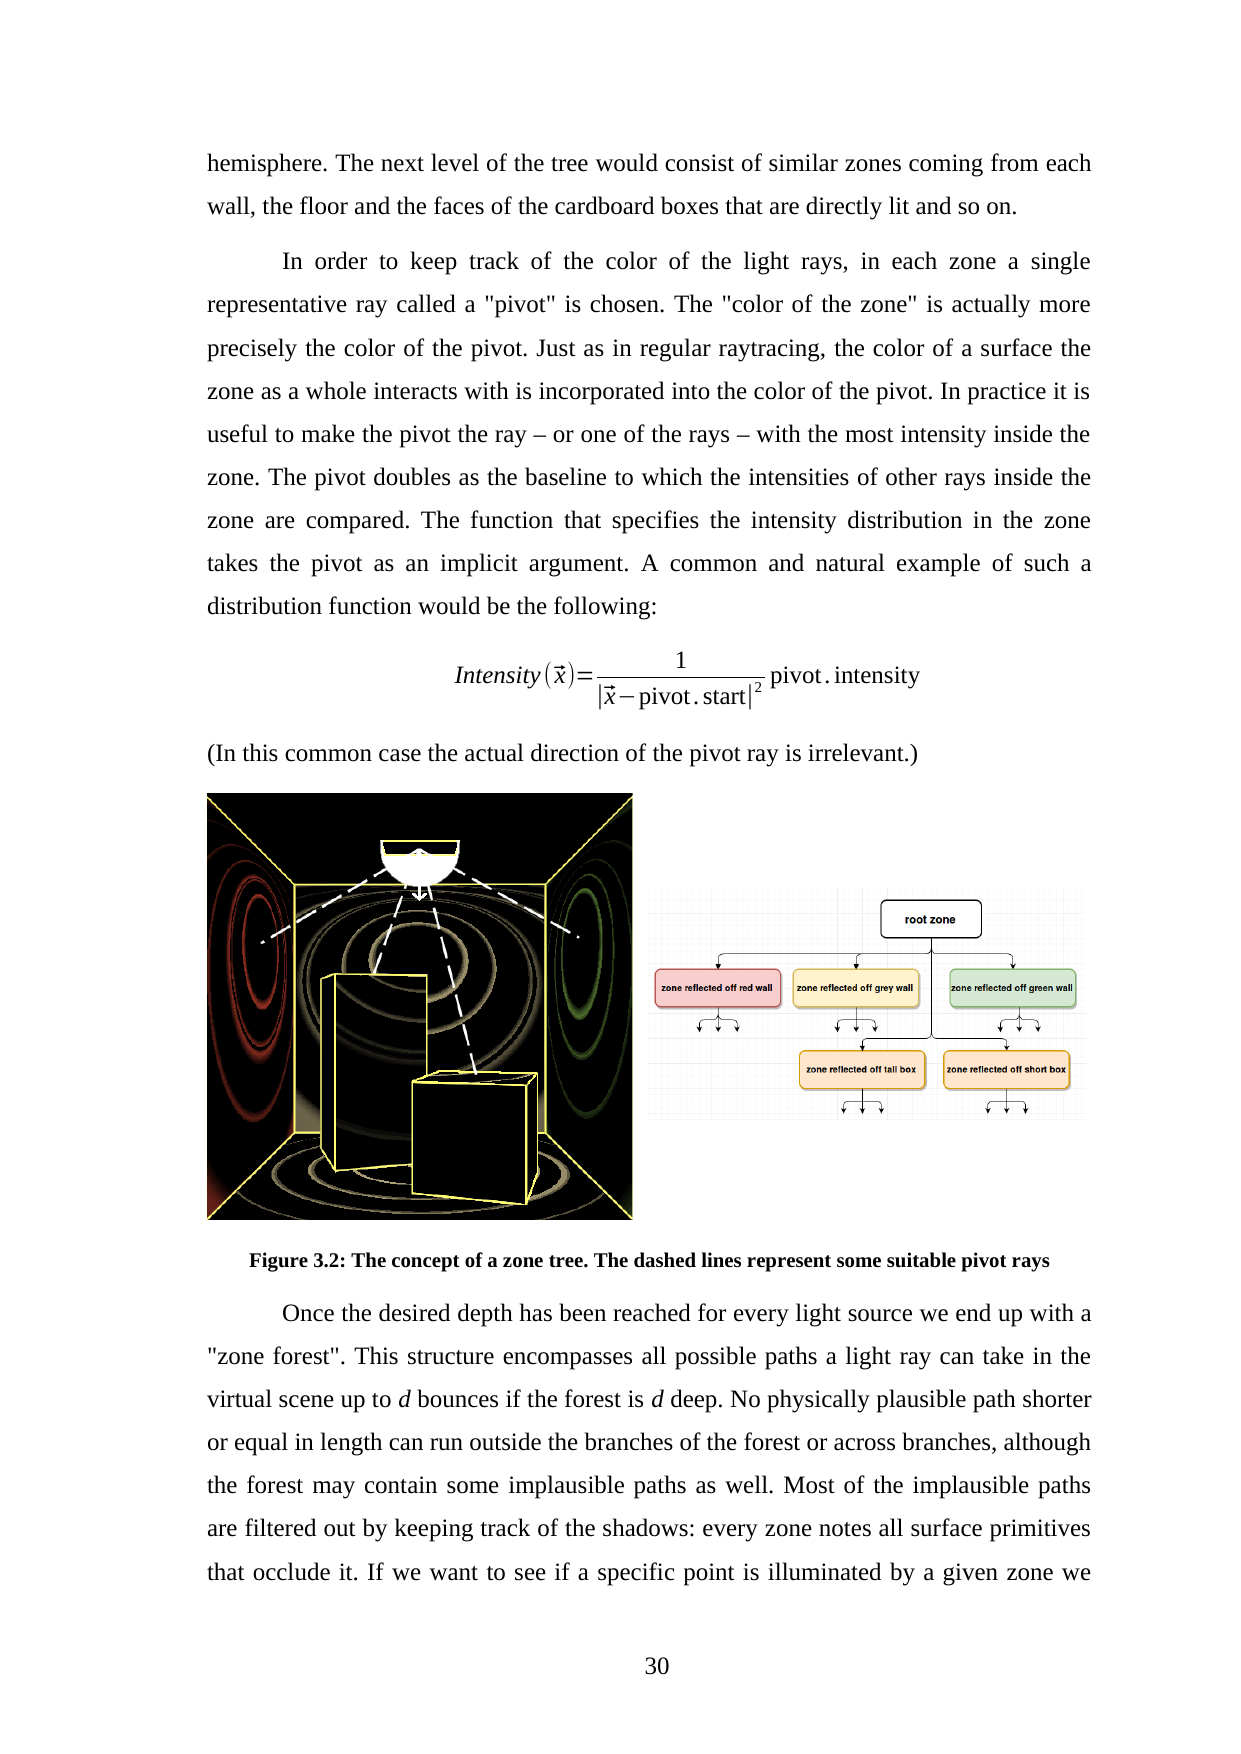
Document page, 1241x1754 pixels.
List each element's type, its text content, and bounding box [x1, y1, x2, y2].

text Once the desired depth has been reached for every light source we end up with a "zone forest". This structure encompasses all possible paths a light ray can take in the virtual scene up to d bounces if the forest is d deep. No physically plausible path shorter or equal in length can run outside the branches of the forest or across branches, although the forest may contain some implausible paths as well. Most of the implausible paths are filtered out by keeping track of the shadows: every zone notes all surface primitives that occlude it. If we want to see if a specific point is illuminated by a given zone we [207, 1298, 1092, 1585]
picture [648, 888, 1087, 1120]
text hemisphere. The next level of the tree would consist of similar zones coming from each wall, the floor and the faces of the cardboard boxes that are directly lit and so on. [207, 148, 1092, 219]
text In order to keep track of the color of the light rays, in each zone a single representative ray called a "pivot" is chosen. The "color of the zone" is actually more precisely the color of the pivot. Just as in regular raytracing, the color of a surface the zone as a whole interacts with is incorporated into the color of the pivot. In practice it is useful to make the pivot the ray – or one of the rays – with the most intensity inside the zone. The pivot doubles as the baseline to which the intensities of other rays inside the zone are compared. The function that specifies the intensity distribution in the zone takes the pivot as an implicit argument. A common and natural example of such a distribution function would be the following: [207, 246, 1092, 620]
picture [206, 793, 633, 1220]
text (In this common case the actual direction of the pivot ray is irrelevant.) [207, 738, 1092, 767]
text Figure 3.2: The concept of a zone tree. The dashed lines represent some suitable pivot rays [207, 1248, 1092, 1272]
